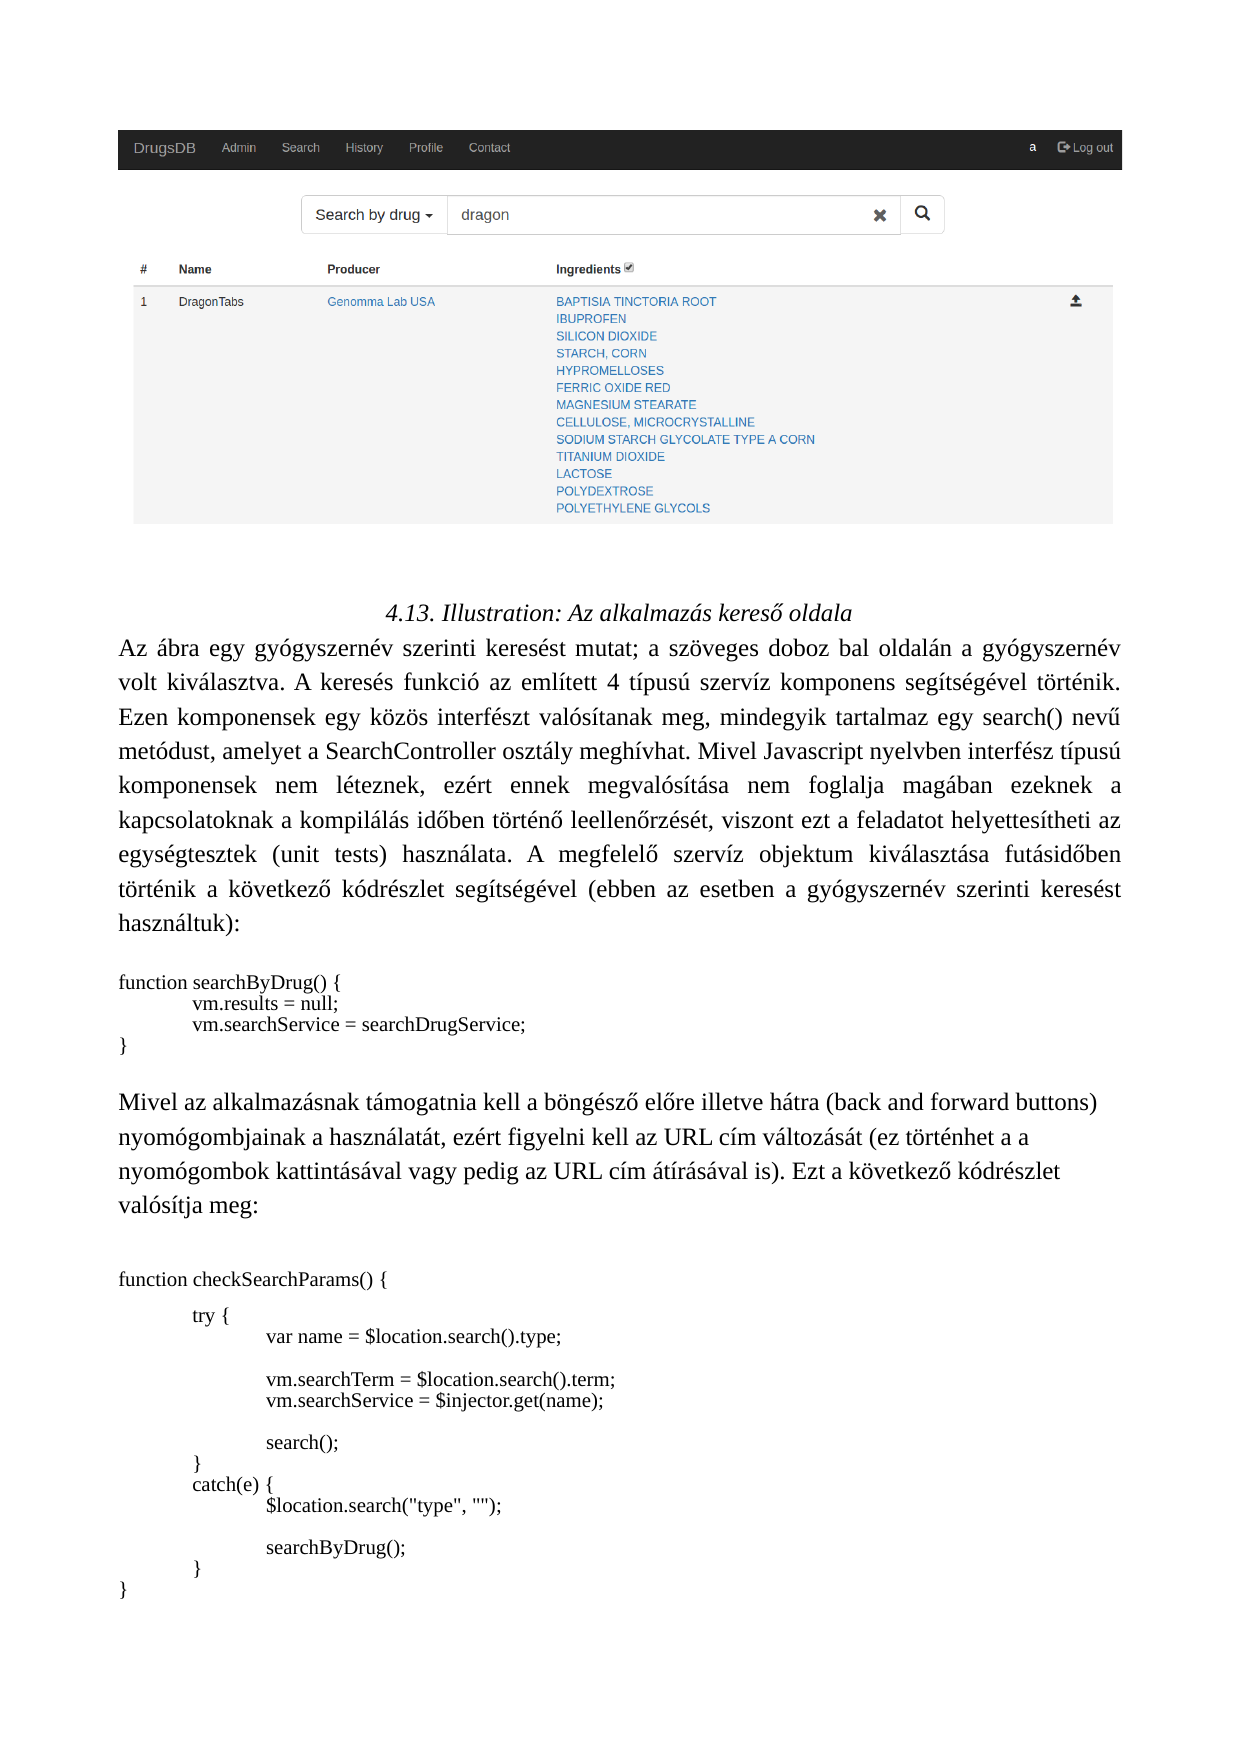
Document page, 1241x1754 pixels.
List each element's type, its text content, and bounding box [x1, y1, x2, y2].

text search(); [118, 1432, 1122, 1453]
text } [118, 1036, 1122, 1057]
text } [118, 1453, 1122, 1474]
text vm.searchService = $injector.get(name); [118, 1390, 1122, 1411]
text function searchByDrug() { [118, 973, 1122, 994]
text vm.searchService = searchDrugService; [118, 1015, 1122, 1036]
text function checkSearchParams() { [118, 1270, 1122, 1291]
title Mivel az alkalmazásnak támogatnia kell a böngésző előre illetve hátra (back and forward buttons) nyomógombjainak a használatát, ezért figyelni kell az URL cím változását (ez történhet a a nyomógombok kattintásával vagy pedig az URL cím átírásával is). Ezt a következő kódrészlet valósítja meg: [118, 1087, 1122, 1219]
picture [118, 130, 1123, 599]
text var name = $location.search().type; [118, 1327, 1122, 1348]
text catch(e) { [118, 1474, 1122, 1496]
text vm.results = null; [118, 994, 1122, 1015]
text } [118, 1559, 1122, 1580]
text 4.13. Illustration: Az alkalmazás kereső oldala [118, 599, 1122, 627]
text $location.search("type", ""); [118, 1496, 1122, 1517]
title Az ábra egy gyógyszernév szerinti keresést mutat; a szöveges doboz bal oldalán a gyógyszernév volt kiválasztva. A keresés funkció az említett 4 típusú szervíz komponens segítségével történik. Ezen komponensek egy közös interfészt valósítanak meg, mindegyik tartalmaz egy search() nevű metódust, amelyet a SearchController osztály meghívhat. Mivel Javascript nyelvben interfész típusú komponensek nem léteznek, ezért ennek megvalósítása nem foglalja magában ezeknek a kapcsolatoknak a kompilálás időben történő leellenőrzését, viszont ezt a feladatot helyettesítheti az egységtesztek (unit tests) használata. A megfelelő szervíz objektum kiválasztása futásidőben történik a következő kódrészlet segítségével (ebben az esetben a gyógyszernév szerinti keresést használtuk): [118, 627, 1122, 937]
text } [118, 1580, 1122, 1601]
text searchByDrug(); [118, 1538, 1122, 1559]
text try { [118, 1306, 1122, 1327]
text vm.searchTerm = $location.search().term; [118, 1369, 1122, 1390]
